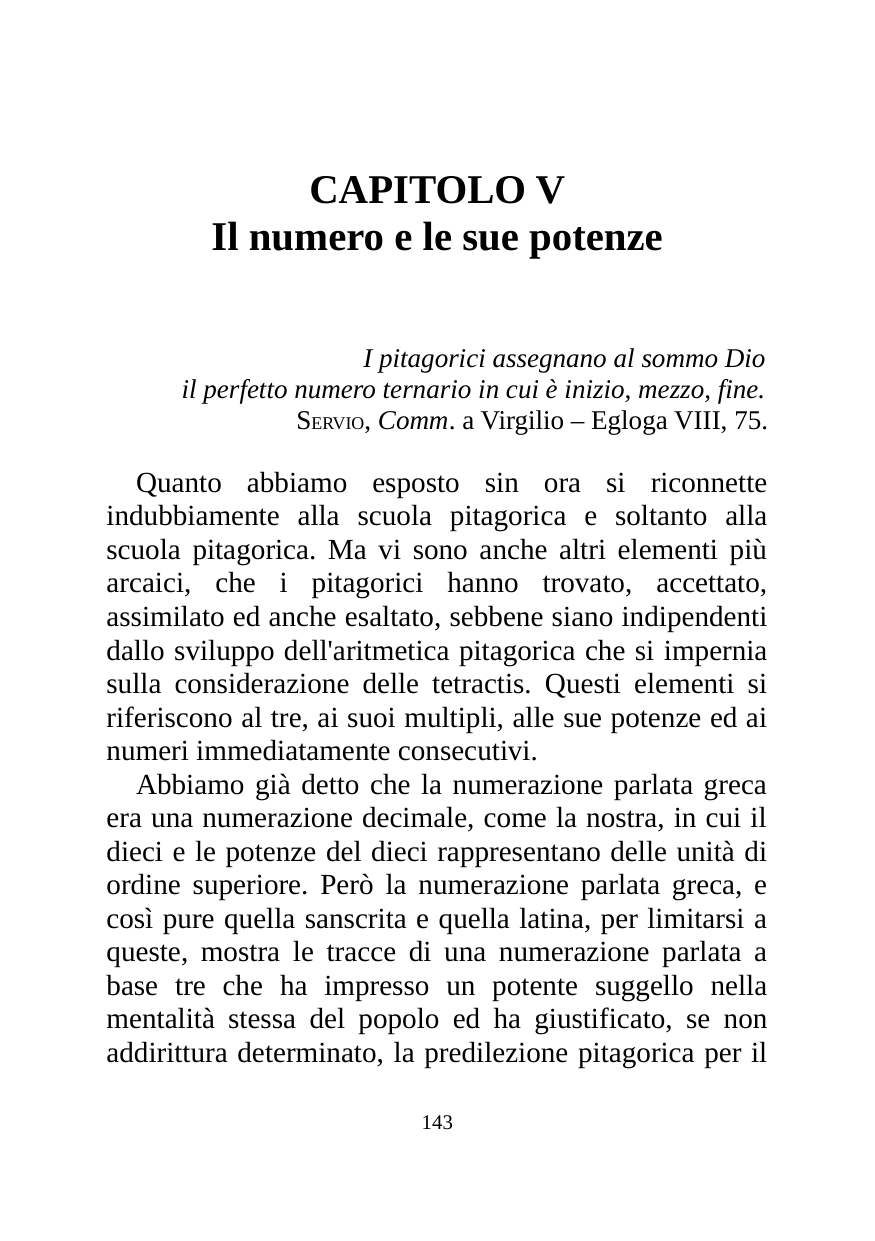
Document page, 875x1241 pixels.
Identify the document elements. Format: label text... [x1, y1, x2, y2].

text Servio, Comm. a Virgilio – Egloga VIII, 75. [106, 404, 768, 435]
text I pitagorici assegnano al sommo Dio il perfetto numero ternario in cui è inizio, mezzo, fine. [106, 342, 768, 404]
text Abbiamo già detto che la numerazione parlata greca era una numerazione decimale, come la nostra, in cui il dieci e le potenze del dieci rappresentano delle unità di ordine superiore. Però la numerazione parlata greca, e così pure quella sanscrita e quella latina, per limitarsi a queste, mostra le tracce di una numerazione parlata a base tre che ha impresso un potente suggello nella mentalità stessa del popolo ed ha giustificato, se non addirittura determinato, la predilezione pitagorica per il [106, 767, 768, 1069]
text Quanto abbiamo esposto sin ora si riconnette indubbiamente alla scuola pitagorica e soltanto alla scuola pitagorica. Ma vi sono anche altri elementi più arcaici, che i pitagorici hanno trovato, accettato, assimilato ed anche esaltato, sebbene siano indipendenti dallo sviluppo dell'aritmetica pitagorica che si impernia sulla considerazione delle tetractis. Questi elementi si riferiscono al tre, ai suoi multipli, alle sue potenze ed ai numeri immediatamente consecutivi. [106, 465, 768, 767]
subtitle CAPITOLO V Il numero e le sue potenze [106, 165, 768, 259]
